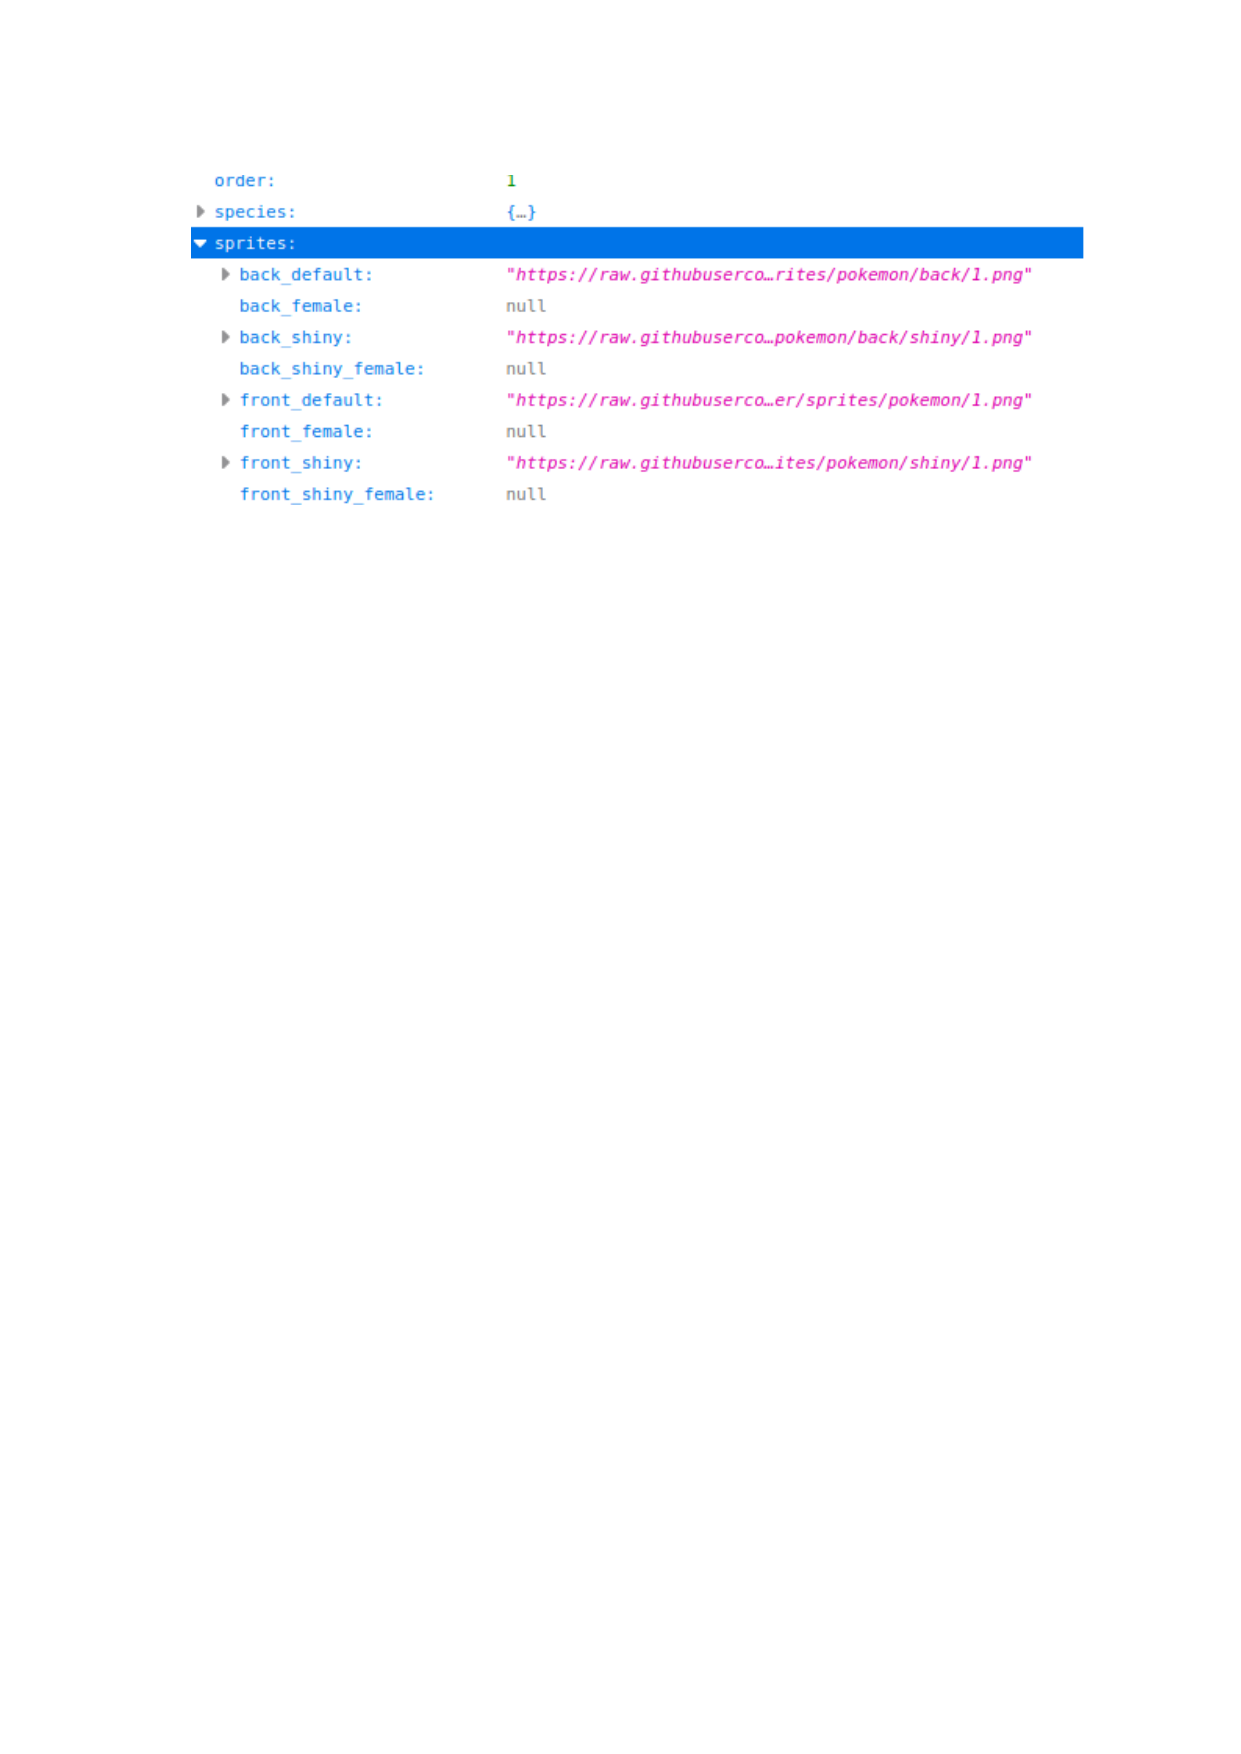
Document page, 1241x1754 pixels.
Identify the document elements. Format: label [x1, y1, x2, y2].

picture [191, 175, 1084, 505]
